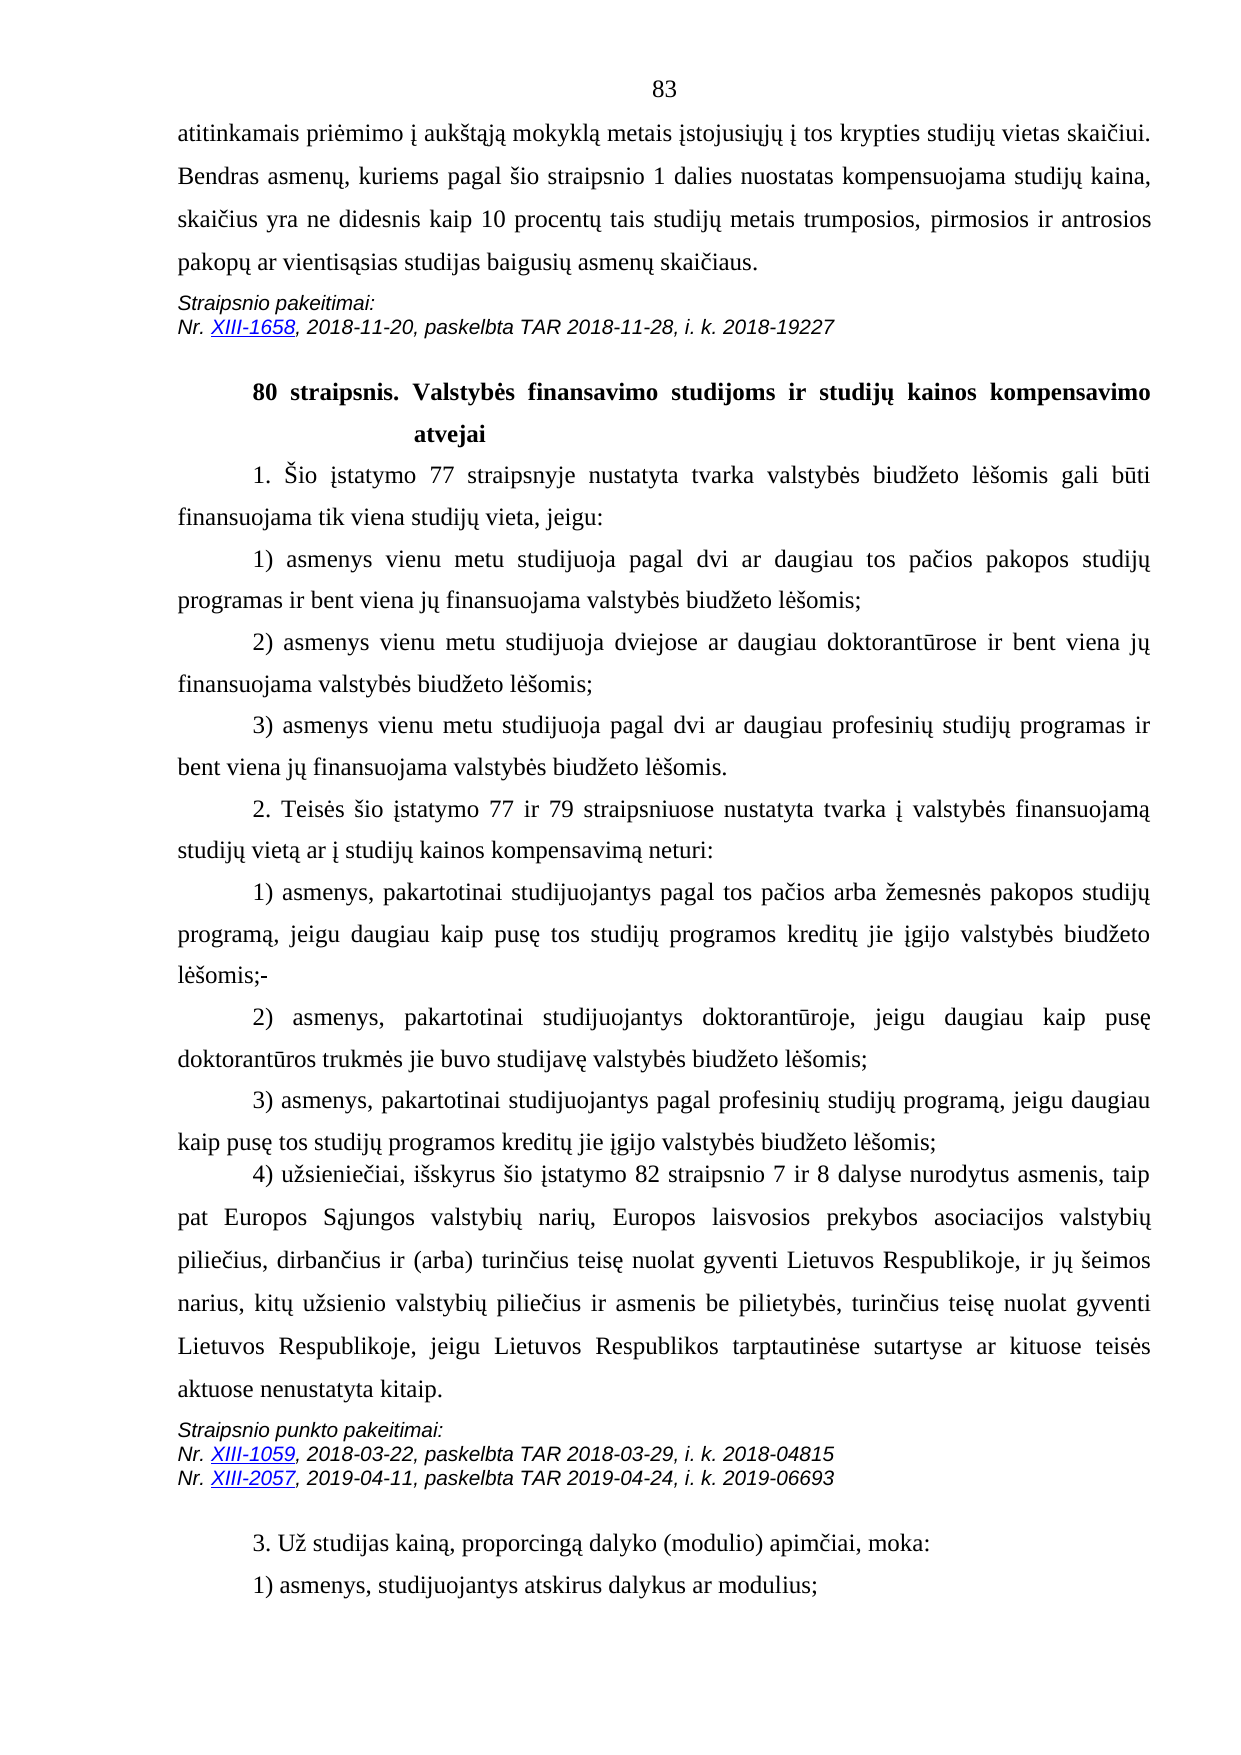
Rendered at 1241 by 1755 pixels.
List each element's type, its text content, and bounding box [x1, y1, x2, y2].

text atitinkamais priėmimo į aukštąją mokyklą metais įstojusiųjų į tos krypties studijų vietas skaičiui. Bendras asmenų, kuriems pagal šio straipsnio 1 dalies nuostatas kompensuojama studijų kaina, skaičius yra ne didesnis kaip 10 procentų tais studijų metais trumposios, pirmosios ir antrosios pakopų ar vientisąsias studijas baigusių asmenų skaičiaus. [177, 118, 1152, 276]
text 2) asmenys vienu metu studijuoja dviejose ar daugiau doktorantūrose ir bent viena jų finansuojama valstybės biudžeto lėšomis; [177, 617, 1152, 701]
text Straipsnio pakeitimai: [177, 291, 1152, 314]
text 3) asmenys, pakartotinai studijuojantys pagal profesinių studijų programą, jeigu daugiau kaip pusę tos studijų programos kreditų jie įgijo valstybės biudžeto lėšomis; [177, 1076, 1152, 1159]
text 1. Šio įstatymo 77 straipsnyje nustatyta tvarka valstybės biudžeto lėšomis gali būti finansuojama tik viena studijų vieta, jeigu: [177, 451, 1152, 534]
text Nr. XIII-1658, 2018-11-20, paskelbta TAR 2018-11-28, i. k. 2018-19227 [177, 314, 1152, 338]
text 3) asmenys vienu metu studijuoja pagal dvi ar daugiau profesinių studijų programas ir bent viena jų finansuojama valstybės biudžeto lėšomis. [177, 701, 1152, 784]
text Nr. XIII-1059, 2018-03-22, paskelbta TAR 2018-03-29, i. k. 2018-04815 [177, 1442, 1152, 1466]
text 1) asmenys, studijuojantys atskirus dalykus ar modulius; [177, 1560, 1152, 1602]
text 3. Už studijas kainą, proporcingą dalyko (modulio) apimčiai, moka: [177, 1518, 1152, 1560]
text 2. Teisės šio įstatymo 77 ir 79 straipsniuose nustatyta tvarka į valstybės finansuojamą studijų vietą ar į studijų kainos kompensavimą neturi: [177, 784, 1152, 867]
text 1) asmenys vienu metu studijuoja pagal dvi ar daugiau tos pačios pakopos studijų programas ir bent viena jų finansuojama valstybės biudžeto lėšomis; [177, 534, 1152, 617]
text 2) asmenys, pakartotinai studijuojantys doktorantūroje, jeigu daugiau kaip pusę doktorantūros trukmės jie buvo studijavę valstybės biudžeto lėšomis; [177, 992, 1152, 1076]
text 80 straipsnis. Valstybės finansavimo studijoms ir studijų kainos kompensavimo atvejai [252, 367, 1152, 451]
text Nr. XIII-2057, 2019-04-11, paskelbta TAR 2019-04-24, i. k. 2019-06693 [177, 1466, 1152, 1489]
text 4) užsieniečiai, išskyrus šio įstatymo 82 straipsnio 7 ir 8 dalyse nurodytus asmenis, taip pat Europos Sąjungos valstybių narių, Europos laisvosios prekybos asociacijos valstybių piliečius, dirbančius ir (arba) turinčius teisę nuolat gyventi Lietuvos Respublikoje, ir jų šeimos narius, kitų užsienio valstybių piliečius ir asmenis be pilietybės, turinčius teisę nuolat gyventi Lietuvos Respublikoje, jeigu Lietuvos Respublikos tarptautinėse sutartyse ar kituose teisės aktuose nenustatyta kitaip. [177, 1159, 1152, 1403]
text 1) asmenys, pakartotinai studijuojantys pagal tos pačios arba žemesnės pakopos studijų programą, jeigu daugiau kaip pusę tos studijų programos kreditų jie įgijo valstybės biudžeto lėšomis; [177, 867, 1152, 992]
text Straipsnio punkto pakeitimai: [177, 1418, 1152, 1442]
